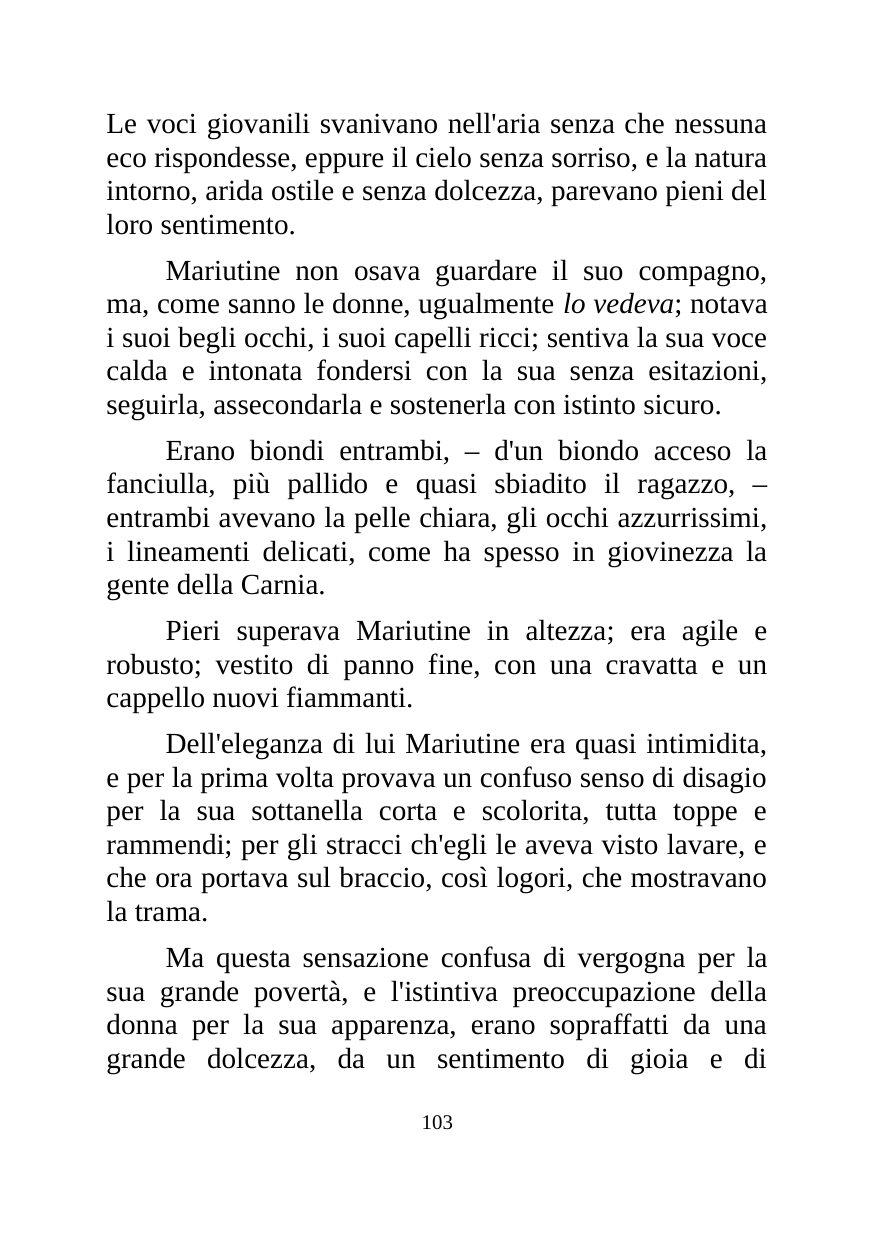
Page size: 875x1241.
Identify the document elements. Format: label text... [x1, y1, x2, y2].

text Dell'eleganza di lui Mariutine era quasi intimidita, e per la prima volta provava un confuso senso di disagio per la sua sottanella corta e scolorita, tutta toppe e rammendi; per gli stracci ch'egli le aveva visto lavare, e che ora portava sul braccio, così logori, che mostravano la trama. [106, 726, 768, 928]
text Ma questa sensazione confusa di vergogna per la sua grande povertà, e l'istintiva preoccupazione della donna per la sua apparenza, erano sopraffatti da una grande dolcezza, da un sentimento di gioia e di [106, 940, 768, 1074]
text Le voci giovanili svanivano nell'aria senza che nessuna eco rispondesse, eppure il cielo senza sorriso, e la natura intorno, arida ostile e senza dolcezza, parevano pieni del loro sentimento. [106, 106, 768, 240]
text Pieri superava Mariutine in altezza; era agile e robusto; vestito di panno fine, con una cravatta e un cappello nuovi fiammanti. [106, 613, 768, 714]
text Mariutine non osava guardare il suo compagno, ma, come sanno le donne, ugualmente lo vedeva; notava i suoi begli occhi, i suoi capelli ricci; sentiva la sua voce calda e intonata fondersi con la sua senza esitazioni, seguirla, assecondarla e sostenerla con istinto sicuro. [106, 253, 768, 421]
text Erano biondi entrambi, – d'un biondo acceso la fanciulla, più pallido e quasi sbiadito il ragazzo, – entrambi avevano la pelle chiara, gli occhi azzurrissimi, i lineamenti delicati, come ha spesso in giovinezza la gente della Carnia. [106, 433, 768, 601]
